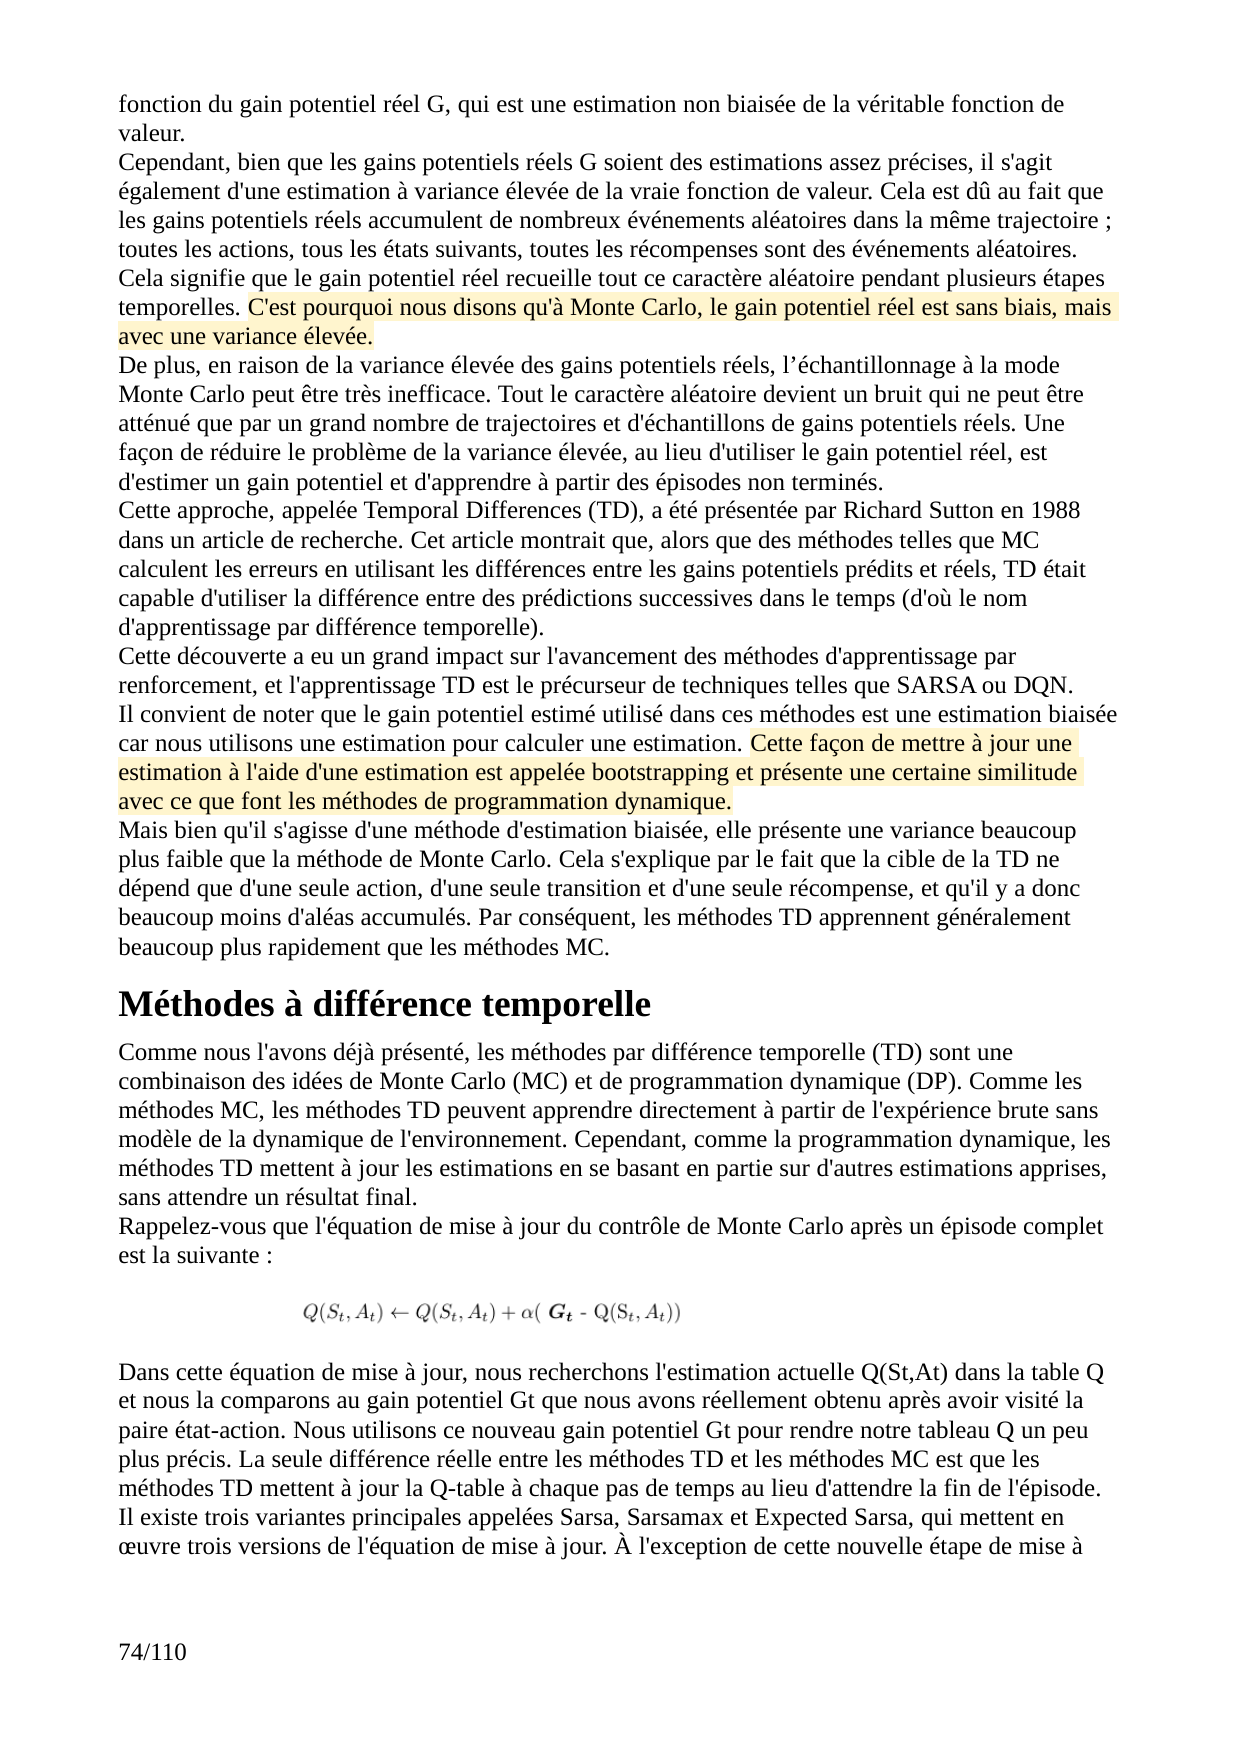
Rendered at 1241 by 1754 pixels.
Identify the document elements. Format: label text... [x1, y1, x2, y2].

text Il existe trois variantes principales appelées Sarsa, Sarsamax et Expected Sarsa, qui mettent en œuvre trois versions de l'équation de mise à jour. À l'exception de cette nouvelle étape de mise à [118, 1502, 1122, 1560]
text Comme nous l'avons déjà présenté, les méthodes par différence temporelle (TD) sont une combinaison des idées de Monte Carlo (MC) et de programmation dynamique (DP). Comme les méthodes MC, les méthodes TD peuvent apprendre directement à partir de l'expérience brute sans modèle de la dynamique de l'environnement. Cependant, comme la programmation dynamique, les méthodes TD mettent à jour les estimations en se basant en partie sur d'autres estimations apprises, sans attendre un résultat final. [118, 1037, 1122, 1211]
picture [294, 1298, 1064, 1333]
text Cette découverte a eu un grand impact sur l'avancement des méthodes d'apprentissage par renforcement, et l'apprentissage TD est le précurseur de techniques telles que SARSA ou DQN. [118, 641, 1122, 699]
text Dans cette équation de mise à jour, nous recherchons l'estimation actuelle Q(St,At) dans la table Q et nous la comparons au gain potentiel Gt que nous avons réellement obtenu après avoir visité la paire état-action. Nous utilisons ce nouveau gain potentiel Gt pour rendre notre tableau Q un peu plus précis. La seule différence réelle entre les méthodes TD et les méthodes MC est que les méthodes TD mettent à jour la Q-table à chaque pas de temps au lieu d'attendre la fin de l'épisode. [118, 1356, 1122, 1502]
text Mais bien qu'il s'agisse d'une méthode d'estimation biaisée, elle présente une variance beaucoup plus faible que la méthode de Monte Carlo. Cela s'explique par le fait que la cible de la TD ne dépend que d'une seule action, d'une seule transition et d'une seule récompense, et qu'il y a donc beaucoup moins d'aléas accumulés. Par conséquent, les méthodes TD apprennent généralement beaucoup plus rapidement que les méthodes MC. [118, 815, 1122, 960]
text Cette approche, appelée Temporal Differences (TD), a été présentée par Richard Sutton en 1988 dans un article de recherche. Cet article montrait que, alors que des méthodes telles que MC calculent les erreurs en utilisant les différences entre les gains potentiels prédits et réels, TD était capable d'utiliser la différence entre des prédictions successives dans le temps (d'où le nom d'apprentissage par différence temporelle). [118, 495, 1122, 641]
text Cependant, bien que les gains potentiels réels G soient des estimations assez précises, il s'agit également d'une estimation à variance élevée de la vraie fonction de valeur. Cela est dû au fait que les gains potentiels réels accumulent de nombreux événements aléatoires dans la même trajectoire ; toutes les actions, tous les états suivants, toutes les récompenses sont des événements aléatoires. Cela signifie que le gain potentiel réel recueille tout ce caractère aléatoire pendant plusieurs étapes temporelles. C'est pourquoi nous disons qu'à Monte Carlo, le gain potentiel réel est sans biais, mais avec une variance élevée. [118, 147, 1122, 350]
text Il convient de noter que le gain potentiel estimé utilisé dans ces méthodes est une estimation biaisée car nous utilisons une estimation pour calculer une estimation. Cette façon de mettre à jour une estimation à l'aide d'une estimation est appelée bootstrapping et présente une certaine similitude avec ce que font les méthodes de programmation dynamique. [118, 699, 1122, 815]
text De plus, en raison de la variance élevée des gains potentiels réels, l’échantillonnage à la mode Monte Carlo peut être très inefficace. Tout le caractère aléatoire devient un bruit qui ne peut être atténué que par un grand nombre de trajectoires et d'échantillons de gains potentiels réels. Une façon de réduire le problème de la variance élevée, au lieu d'utiliser le gain potentiel réel, est d'estimer un gain potentiel et d'apprendre à partir des épisodes non terminés. [118, 350, 1122, 495]
text fonction du gain potentiel réel G, qui est une estimation non biaisée de la véritable fonction de valeur. [118, 88, 1122, 147]
text Rappelez-vous que l'équation de mise à jour du contrôle de Monte Carlo après un épisode complet est la suivante : [118, 1211, 1122, 1269]
subtitle Méthodes à différence temporelle [118, 981, 1122, 1024]
